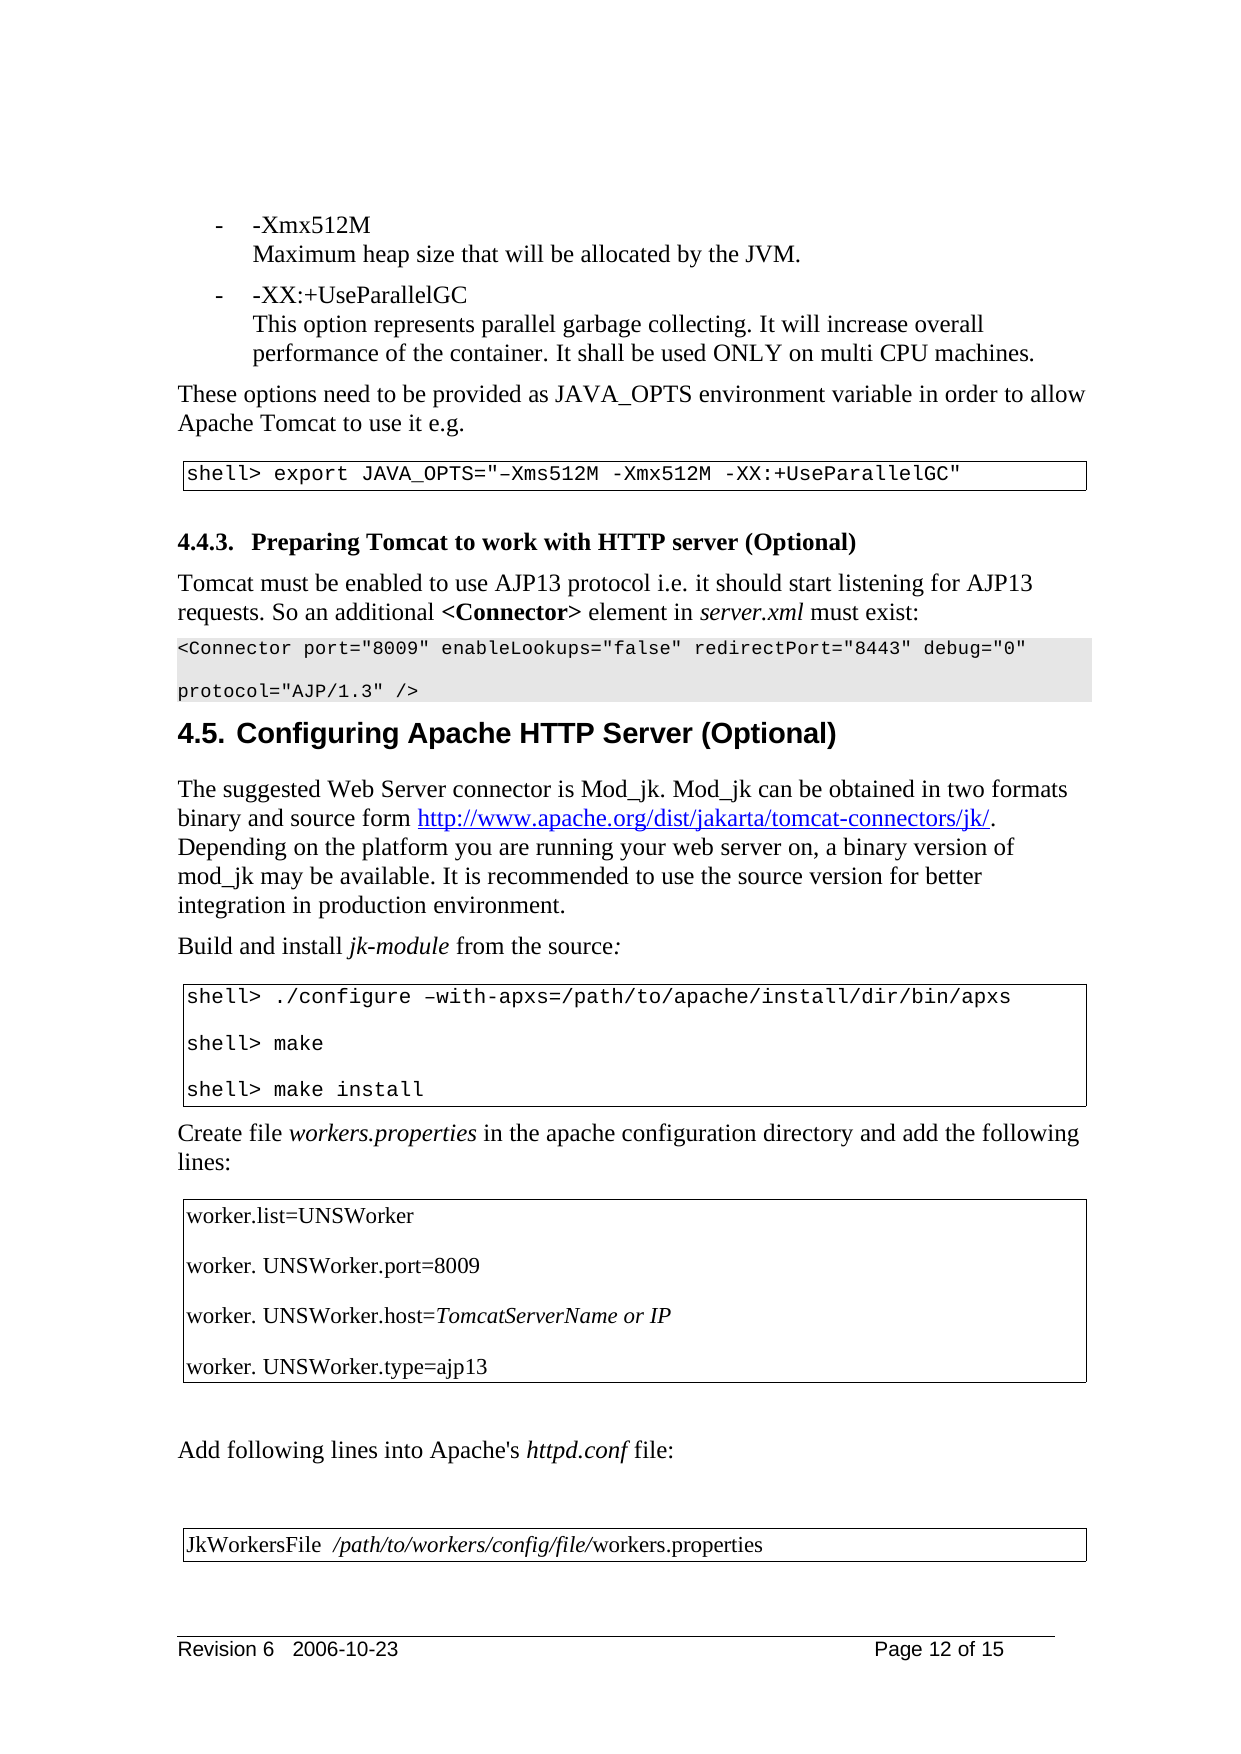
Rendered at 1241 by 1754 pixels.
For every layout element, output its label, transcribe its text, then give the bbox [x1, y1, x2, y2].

list <Connector port="8009" enableLookups="false" redirectPort="8443" debug="0" [177, 638, 1092, 659]
text These options need to be provided as JAVA_OPTS environment variable in order to allow Apache Tomcat to use it e.g. [177, 379, 1092, 437]
text worker. UNSWorker.host=TomcatServerName or IP [184, 1299, 1086, 1329]
list -XX:+UseParallelGC This option represents parallel garbage collecting. It will increase overall performance of the container. It shall be used ONLY on multi CPU machines. [215, 280, 1092, 367]
list protocol="AJP/1.3" /> [177, 659, 1092, 702]
text shell> ./configure –with-apxs=/path/to/apache/install/dir/bin/apxs [184, 985, 1086, 1009]
text Add following lines into Apache's httpd.conf file: [177, 1435, 1092, 1464]
text The suggested Web Server connector is Mod_jk. Mod_jk can be obtained in two formats binary and source form http://www.apache.org/dist/jakarta/tomcat-connectors/jk/. Depending on the platform you are running your web server on, a binary version of mod_jk may be available. It is recommended to use the source version for better integration in production environment. [177, 774, 1092, 919]
text JkWorkersFile /path/to/workers/config/file/workers.properties [184, 1529, 1086, 1561]
text Build and install jk-module from the source: [177, 931, 1092, 960]
text shell> export JAVA_OPTS="–Xms512M -Xmx512M -XX:+UseParallelGC" [184, 462, 1086, 490]
text Tomcat must be enabled to use AJP13 protocol i.e. it should start listening for AJP13 requests. So an additional <Connector> element in server.xml must exist: [177, 568, 1092, 626]
text worker. UNSWorker.type=ajp13 [184, 1349, 1086, 1382]
text worker. UNSWorker.port=8009 [184, 1249, 1086, 1279]
text shell> make [184, 1030, 1086, 1056]
text worker.list=UNSWorker [184, 1200, 1086, 1229]
subtitle Preparing Tomcat to work with HTTP server (Optional) [177, 527, 1092, 556]
list -Xmx512M Maximum heap size that will be allocated by the JVM. [215, 210, 1092, 268]
text Create file workers.properties in the apache configuration directory and add the following lines: [177, 1117, 1092, 1176]
text shell> make install [184, 1077, 1086, 1106]
subtitle Configuring Apache HTTP Server (Optional) [177, 716, 1092, 749]
